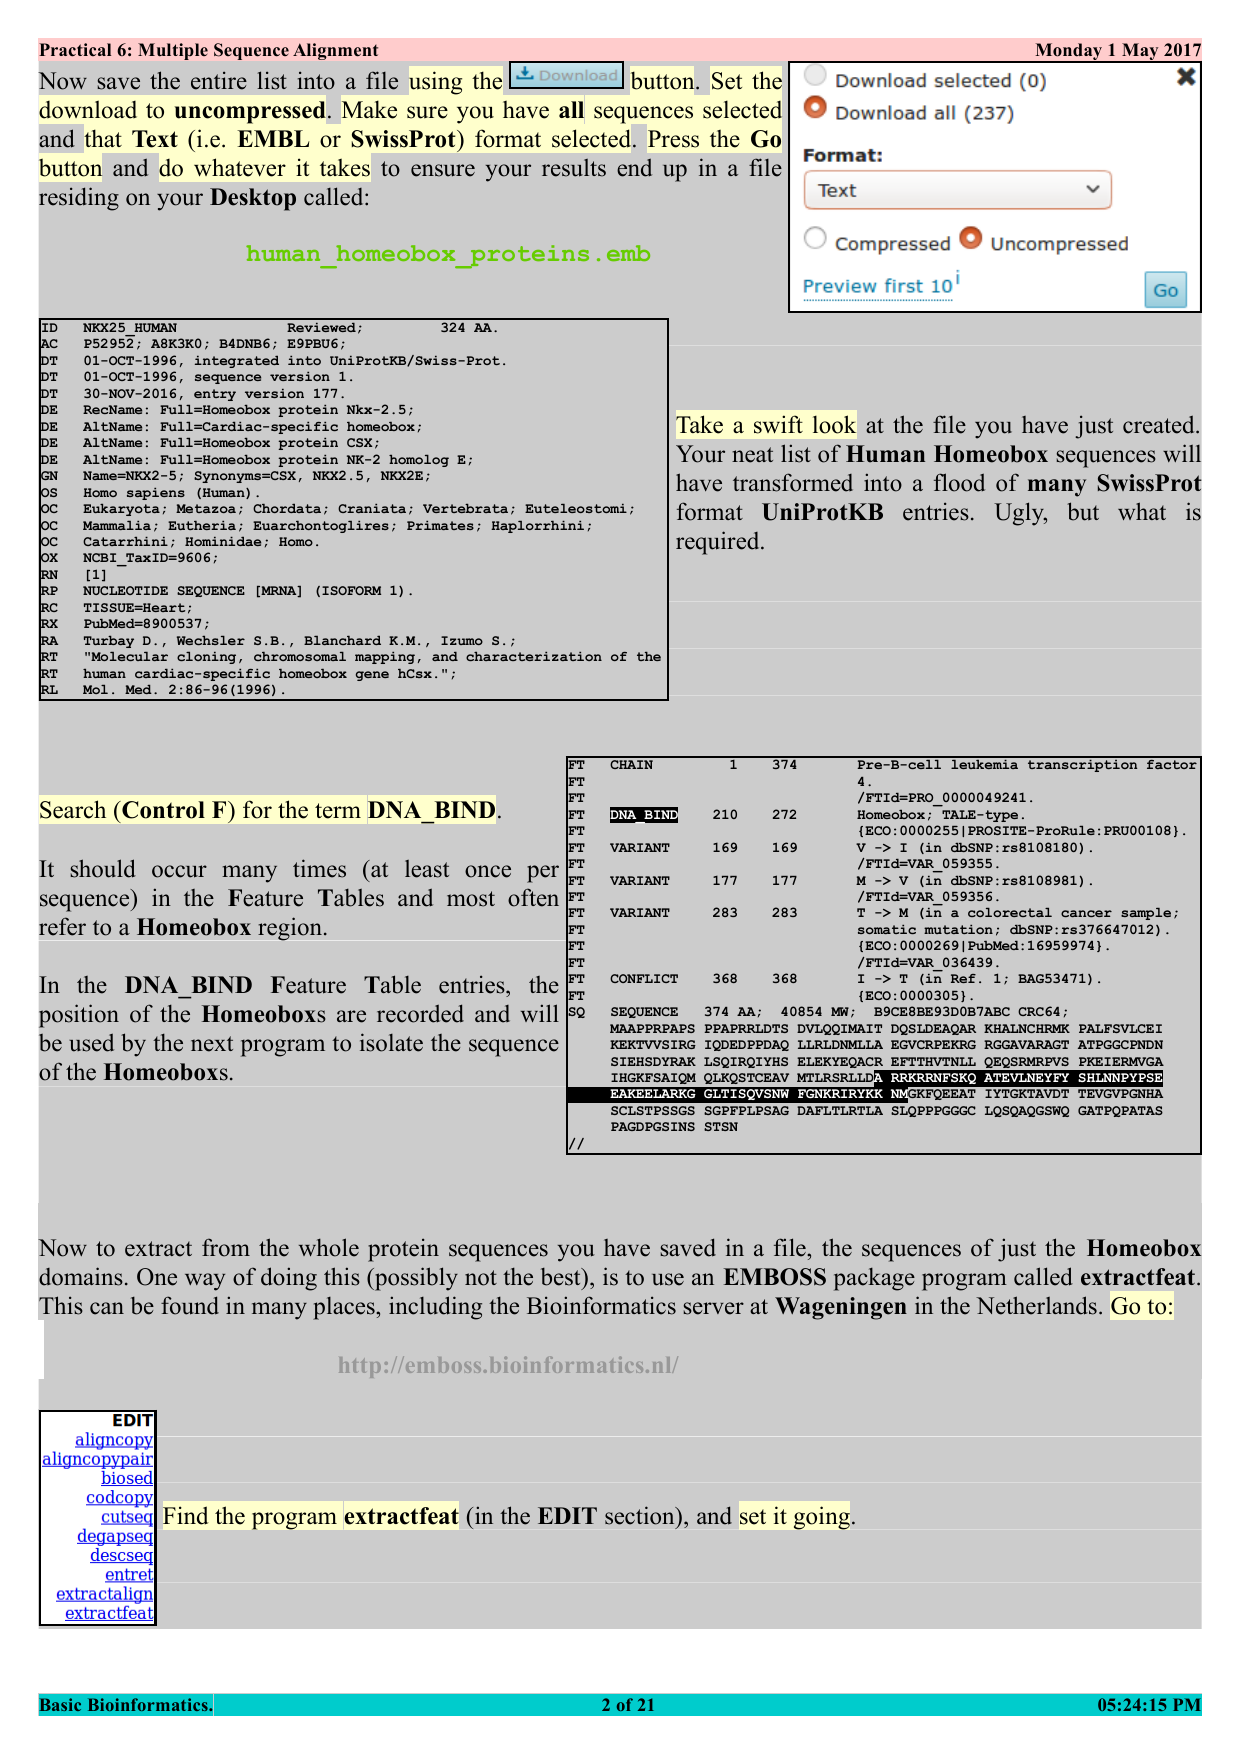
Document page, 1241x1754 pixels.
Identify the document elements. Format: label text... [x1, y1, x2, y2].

text FT DNA_BIND 210 272 Homeobox; TALE-type. [568, 807, 1200, 823]
text SQ SEQUENCE 374 AA; 40854 MW; B9CE8BE93D0B7ABC CRC64; [568, 1004, 1200, 1021]
picture [790, 63, 1200, 311]
text FT CONFLICT 368 368 I -> T (in Ref. 1; BAG53471). [568, 972, 1200, 988]
text DE AltName: Full=Homeobox protein CSX; [41, 436, 667, 452]
text // [568, 1136, 1200, 1153]
text RT human cardiac-specific homeobox gene hCsx."; [41, 666, 667, 682]
text OX NCBI_TaxID=9606; [41, 551, 667, 567]
text KEKTVVSIRG IQDEDPPDAQ LLRLDNMLLA EGVCRPEKRG RGGAVARAGT ATPGGCPNDN [568, 1037, 1200, 1054]
text SIEHSDYRAK LSQIRQIYHS ELEKYEQACR EFTTHVTNLL QEQSRMRPVS PKEIERMVGA [568, 1054, 1200, 1070]
text PAGDPGSINS STSN [568, 1120, 1200, 1136]
text human_homeobox_proteins.emb [38, 240, 788, 269]
text GN Name=NKX2-5; Synonyms=CSX, NKX2.5, NKX2E; [41, 468, 667, 485]
text EAKEELARKG GLTISQVSNW FGNKRIRYKK NMGKFQEEAT IYTGKTAVDT TEVGVPGNHA [568, 1087, 1200, 1103]
text FT /FTId=VAR_059355. [568, 856, 1200, 873]
text FT VARIANT 283 283 T -> M (in a colorectal cancer sample; [568, 906, 1200, 922]
text RT "Molecular cloning, chromosomal mapping, and characterization of the [41, 649, 667, 666]
text AC P52952; A8K3K0; B4DNB6; E9PBU6; [41, 337, 667, 353]
text RC TISSUE=Heart; [41, 600, 667, 617]
text Now save the entire list into a file using thebutton. Set the download to uncompressed. Make sure you have all sequences selected and that Text (i.e. EMBL or SwissProt) format selected. Press the Go button and do whatever it takes to ensure your results end up in a file residing on your Desktop called: [38, 61, 788, 211]
text FT 4. [568, 774, 1200, 791]
text FT {ECO:0000269|PubMed:16959974}. [568, 939, 1200, 955]
text DT 30-NOV-2016, entry version 177. [41, 386, 667, 403]
text FT {ECO:0000305}. [568, 988, 1200, 1004]
text FT {ECO:0000255|PROSITE-ProRule:PRU00108}. [568, 823, 1200, 840]
text OC Eukaryota; Metazoa; Chordata; Craniata; Vertebrata; Euteleostomi; [41, 501, 667, 518]
text RX PubMed=8900537; [41, 617, 667, 633]
text MAAPPRPAPS PPAPRRLDTS DVLQQIMAIT DQSLDEAQAR KHALNCHRMK PALFSVLCEI [568, 1021, 1200, 1037]
text FT /FTId=VAR_036439. [568, 955, 1200, 972]
text OC Mammalia; Eutheria; Euarchontoglires; Primates; Haplorrhini; [41, 518, 667, 534]
text DE AltName: Full=Cardiac-specific homeobox; [41, 419, 667, 436]
text FT VARIANT 169 169 V -> I (in dbSNP:rs8108180). [568, 840, 1200, 856]
text RA Turbay D., Wechsler S.B., Blanchard K.M., Izumo S.; [41, 633, 667, 649]
text DT 01-OCT-1996, integrated into UniProtKB/Swiss-Prot. [41, 353, 667, 370]
text OC Catarrhini; Hominidae; Homo. [41, 534, 667, 551]
text ID NKX25_HUMAN Reviewed; 324 AA. [41, 320, 667, 337]
text Now to extract from the whole protein sequences you have saved in a file, the sequences of just the Homeobox domains. One way of doing this (possibly not the best), is to use an EMBOSS package program called extractfeat. This can be found in many places, including the Bioinformatics server at Wageningen in the Netherlands. Go to: [38, 1233, 1202, 1320]
picture [511, 63, 622, 87]
picture [41, 1412, 154, 1624]
text RP NUCLEOTIDE SEQUENCE [MRNA] (ISOFORM 1). [41, 584, 667, 600]
text FT CHAIN 1 374 Pre-B-cell leukemia transcription factor [568, 758, 1200, 774]
text Search (Control F) for the term DNA_BIND. [38, 795, 566, 824]
text SCLSTPSSGS SGPFPLPSAG DAFLTLRTLA SLQPPPGGGC LQSQAQGSWQ GATPQPATAS [568, 1103, 1200, 1120]
text RL Mol. Med. 2:86-96(1996). [41, 682, 667, 699]
text FT somatic mutation; dbSNP:rs376647012). [568, 922, 1200, 939]
text RN [1] [41, 567, 667, 584]
text OS Homo sapiens (Human). [41, 485, 667, 501]
text DE AltName: Full=Homeobox protein NK-2 homolog E; [41, 452, 667, 468]
text FT /FTId=PRO_0000049241. [568, 791, 1200, 807]
text It should occur many times (at least once per sequence) in the Feature Tables and most often refer to a Homeobox region. [38, 853, 566, 941]
text Find the program extractfeat (in the EDIT section), and set it going. [157, 1501, 1202, 1530]
text DT 01-OCT-1996, sequence version 1. [41, 370, 667, 386]
text IHGKFSAIQM QLKQSTCEAV MTLRSRLLDA RRKRRNFSKQ ATEVLNEYFY SHLNNPYPSE [568, 1070, 1200, 1087]
text In the DNA_BIND Feature Table entries, the position of the Homeoboxs are recorded and will be used by the next program to isolate the sequence of the Homeoboxs. [38, 970, 566, 1086]
text DE RecName: Full=Homeobox protein Nkx-2.5; [41, 403, 667, 419]
text FT VARIANT 177 177 M -> V (in dbSNP:rs8108981). [568, 873, 1200, 889]
text FT /FTId=VAR_059356. [568, 889, 1200, 906]
text Take a swift look at the file you have just created. Your neat list of Human Homeobox sequences will have transformed into a flood of many SwissProt format UniProtKB entries. Ugly, but what is required. [669, 410, 1202, 555]
text http://emboss.bioinformatics.nl/ [44, 1349, 1202, 1379]
